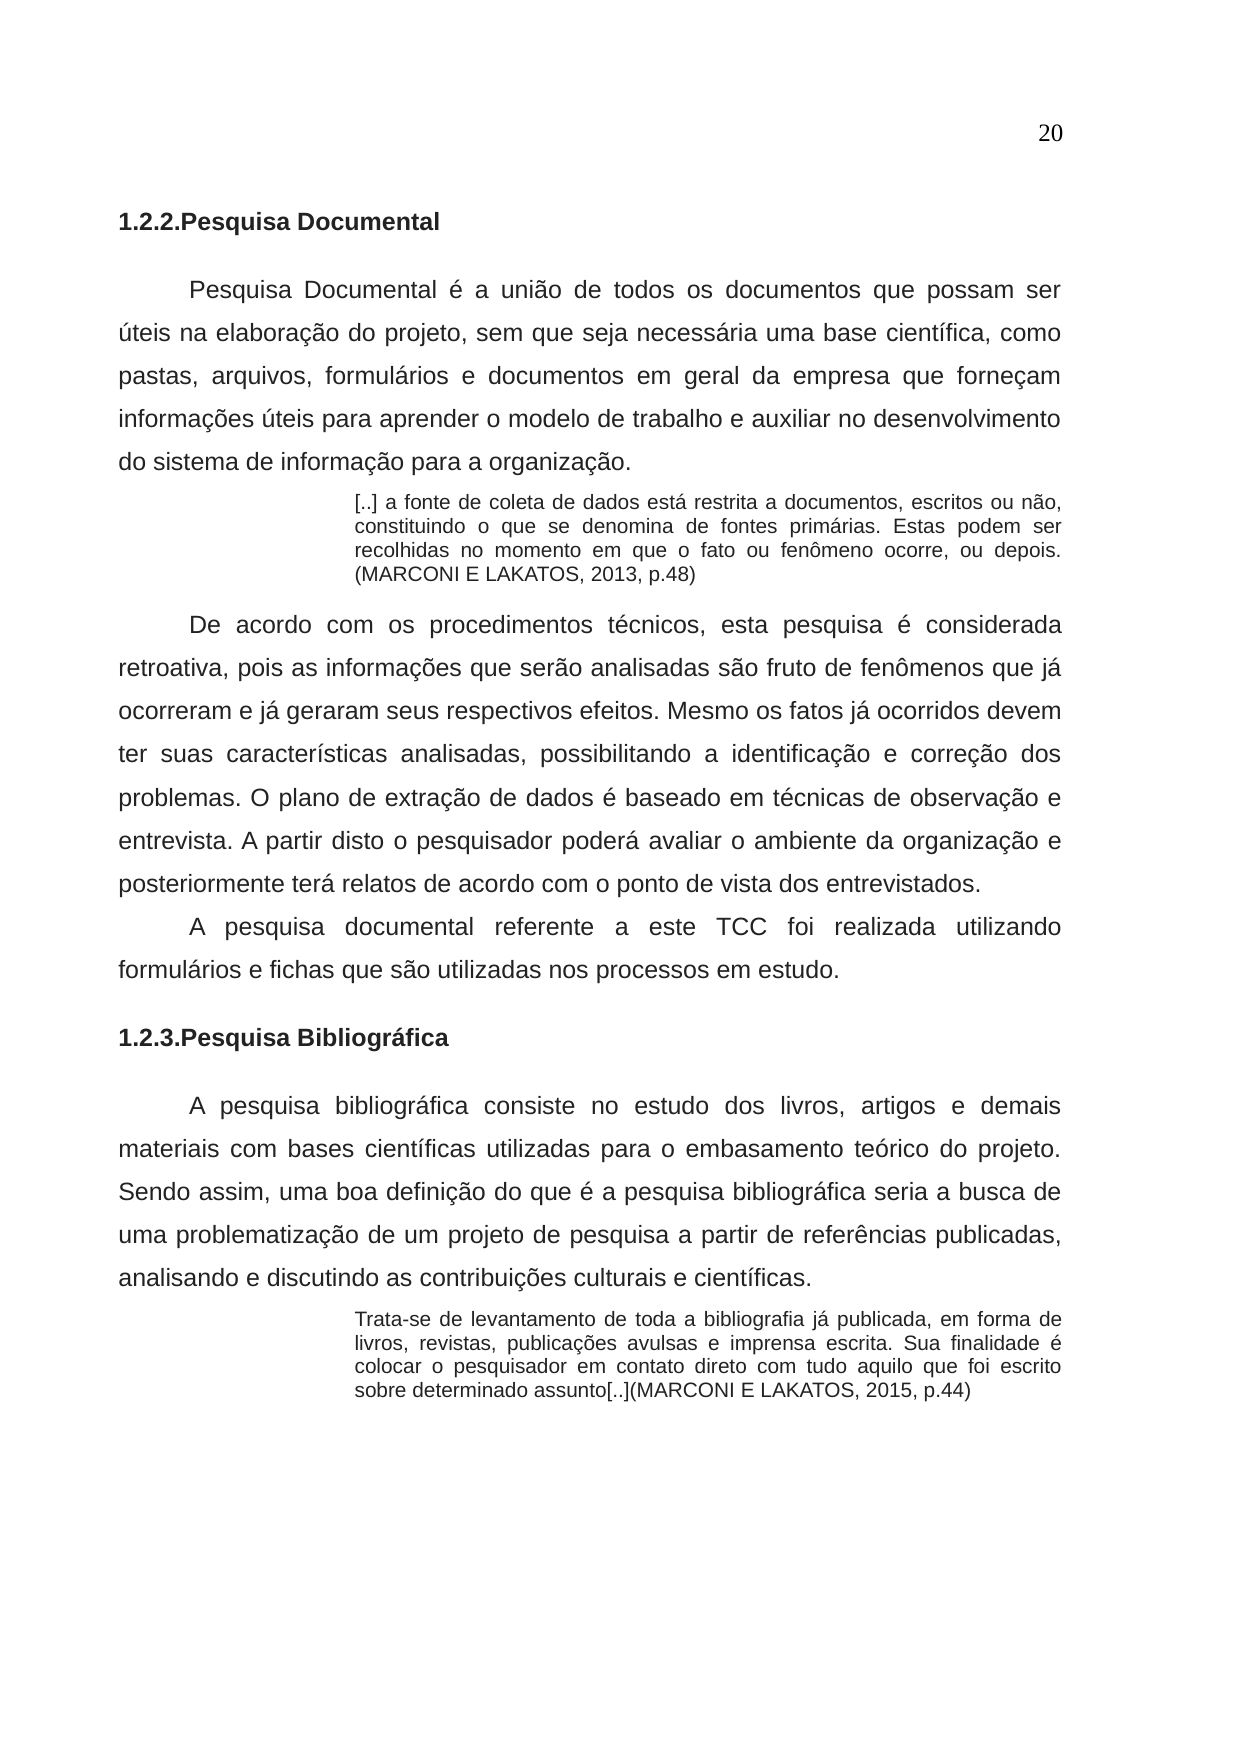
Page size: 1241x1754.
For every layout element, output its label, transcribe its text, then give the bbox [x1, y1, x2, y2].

text [..] a fonte de coleta de dados está restrita a documentos, escritos ou não, constituindo o que se denomina de fontes primárias. Estas podem ser recolhidas no momento em que o fato ou fenômeno ocorre, ou depois.(MARCONI E LAKATOS, 2013, p.48) [354, 490, 1063, 586]
subtitle 1.2.2.Pesquisa Documental [118, 207, 1063, 235]
text Trata-se de levantamento de toda a bibliografia já publicada, em forma de livros, revistas, publicações avulsas e imprensa escrita. Sua finalidade é colocar o pesquisador em contato direto com tudo aquilo que foi escrito sobre determinado assunto[..](MARCONI E LAKATOS, 2015, p.44) [354, 1306, 1063, 1402]
text A pesquisa documental referente a este TCC foi realizada utilizando formulários e fichas que são utilizadas nos processos em estudo. [118, 912, 1063, 984]
subtitle 1.2.3.Pesquisa Bibliográfica [118, 1023, 1063, 1052]
text De acordo com os procedimentos técnicos, esta pesquisa é considerada retroativa, pois as informações que serão analisadas são fruto de fenômenos que já ocorreram e já geraram seus respectivos efeitos. Mesmo os fatos já ocorridos devem ter suas características analisadas, possibilitando a identificação e correção dos problemas. O plano de extração de dados é baseado em técnicas de observação e entrevista. A partir disto o pesquisador poderá avaliar o ambiente da organização e posteriormente terá relatos de acordo com o ponto de vista dos entrevistados. [118, 610, 1063, 897]
text Pesquisa Documental é a união de todos os documentos que possam ser úteis na elaboração do projeto, sem que seja necessária uma base científica, como pastas, arquivos, formulários e documentos em geral da empresa que forneçam informações úteis para aprender o modelo de trabalho e auxiliar no desenvolvimento do sistema de informação para a organização. [118, 274, 1063, 476]
text A pesquisa bibliográfica consiste no estudo dos livros, artigos e demais materiais com bases científicas utilizadas para o embasamento teórico do projeto. Sendo assim, uma boa definição do que é a pesquisa bibliográfica seria a busca de uma problematização de um projeto de pesquisa a partir de referências publicadas, analisando e discutindo as contribuições culturais e científicas. [118, 1091, 1063, 1292]
